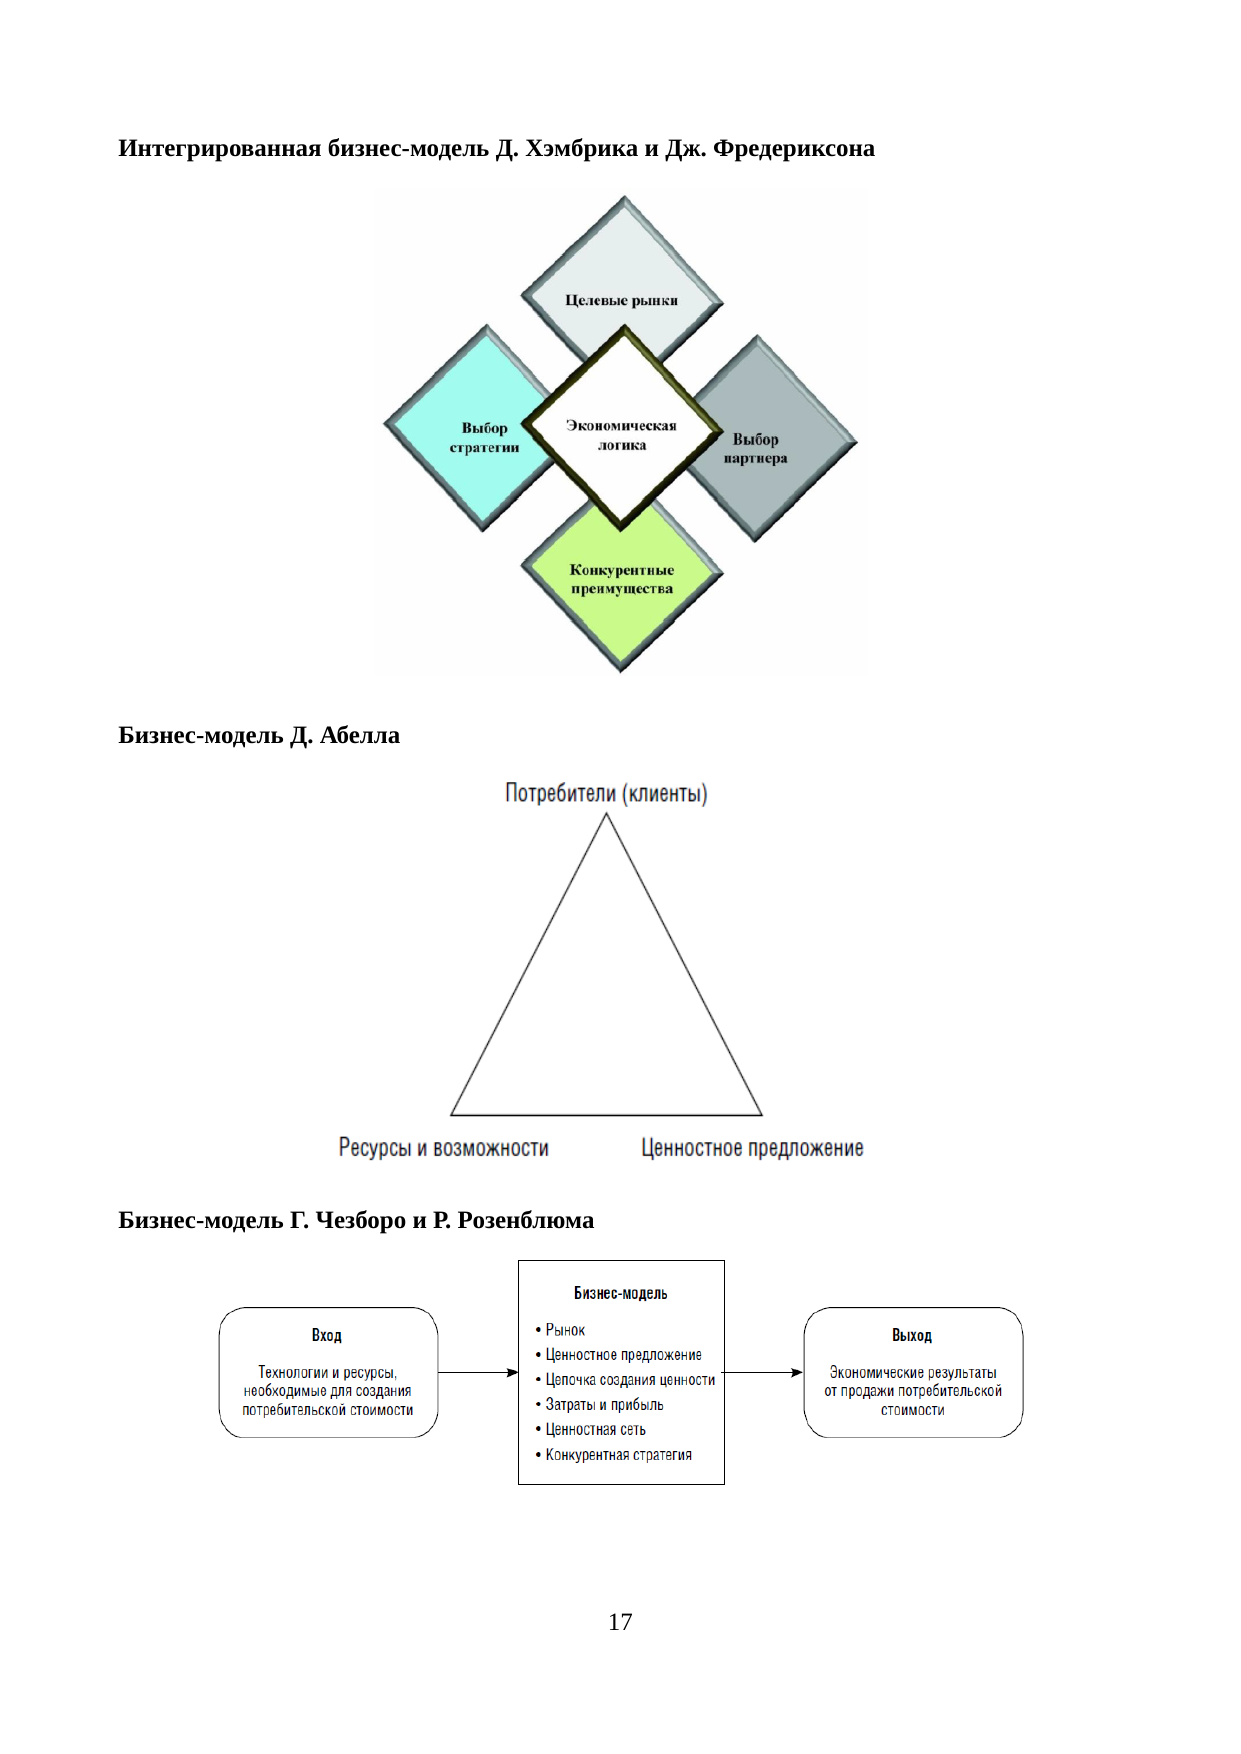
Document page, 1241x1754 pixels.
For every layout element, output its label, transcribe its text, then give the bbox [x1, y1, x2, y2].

subtitle Бизнес-модель Г. Чезборо и Р. Розенблюма [118, 1205, 1122, 1233]
subtitle Бизнес-модель Д. Абелла [118, 720, 1122, 749]
picture [336, 186, 905, 676]
subtitle Интегрированная бизнес-модель Д. Хэмбрика и Дж. Фредериксона [118, 133, 1122, 161]
picture [643, 774, 873, 1168]
picture [212, 1250, 1029, 1491]
